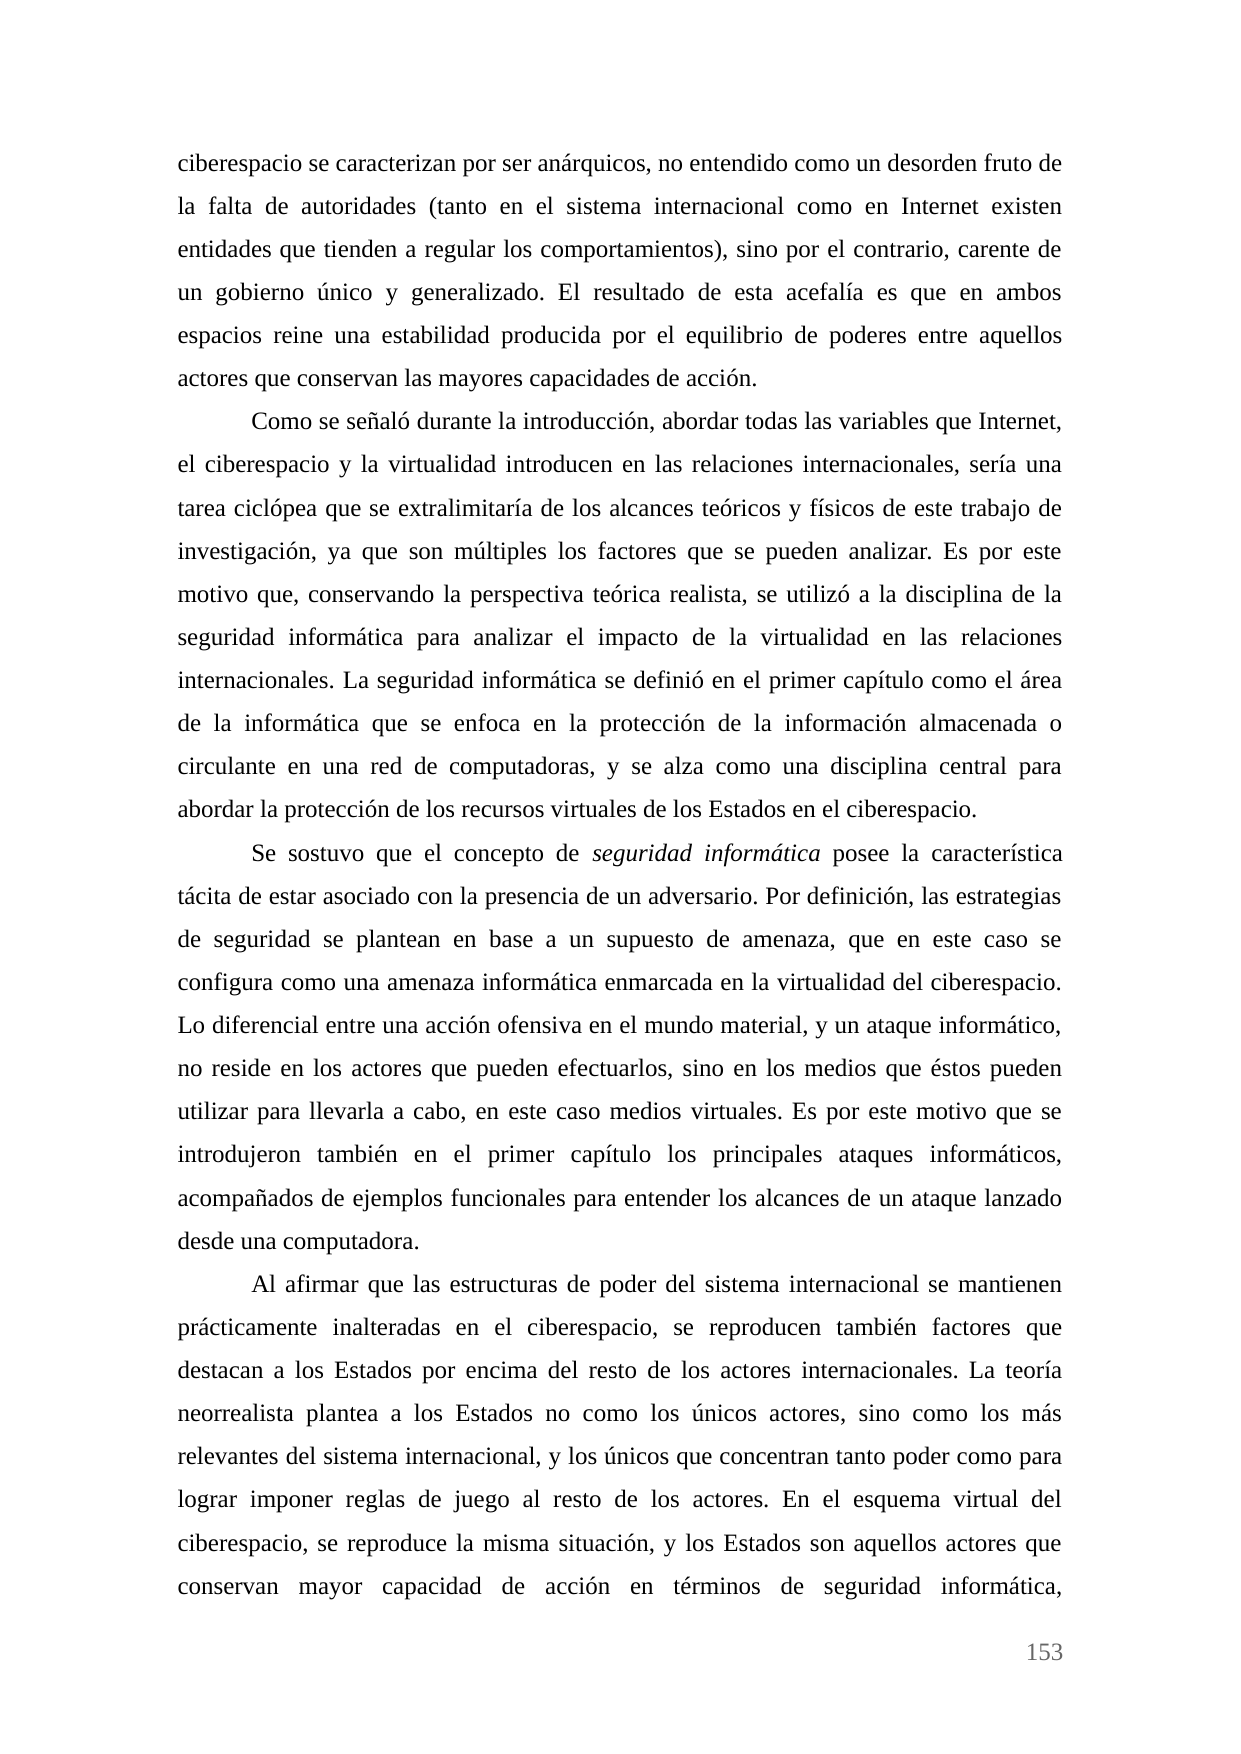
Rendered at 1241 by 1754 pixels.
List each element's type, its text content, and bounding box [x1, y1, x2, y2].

text ciberespacio se caracterizan por ser anárquicos, no entendido como un desorden fruto de la falta de autoridades (tanto en el sistema internacional como en Internet existen entidades que tienden a regular los comportamientos), sino por el contrario, carente de un gobierno único y generalizado. El resultado de esta acefalía es que en ambos espacios reine una estabilidad producida por el equilibrio de poderes entre aquellos actores que conservan las mayores capacidades de acción. [177, 148, 1063, 392]
text Como se señaló durante la introducción, abordar todas las variables que Internet, el ciberespacio y la virtualidad introducen en las relaciones internacionales, sería una tarea ciclópea que se extralimitaría de los alcances teóricos y físicos de este trabajo de investigación, ya que son múltiples los factores que se pueden analizar. Es por este motivo que, conservando la perspectiva teórica realista, se utilizó a la disciplina de la seguridad informática para analizar el impacto de la virtualidad en las relaciones internacionales. La seguridad informática se definió en el primer capítulo como el área de la informática que se enfoca en la protección de la información almacenada o circulante en una red de computadoras, y se alza como una disciplina central para abordar la protección de los recursos virtuales de los Estados en el ciberespacio. [177, 406, 1063, 823]
text Al afirmar que las estructuras de poder del sistema internacional se mantienen prácticamente inalteradas en el ciberespacio, se reproducen también factores que destacan a los Estados por encima del resto de los actores internacionales. La teoría neorrealista plantea a los Estados no como los únicos actores, sino como los más relevantes del sistema internacional, y los únicos que concentran tanto poder como para lograr imponer reglas de juego al resto de los actores. En el esquema virtual del ciberespacio, se reproduce la misma situación, y los Estados son aquellos actores que conservan mayor capacidad de acción en términos de seguridad informática, [177, 1269, 1063, 1599]
text Se sostuvo que el concepto de seguridad informática posee la característica tácita de estar asociado con la presencia de un adversario. Por definición, las estrategias de seguridad se plantean en base a un supuesto de amenaza, que en este caso se configura como una amenaza informática enmarcada en la virtualidad del ciberespacio. Lo diferencial entre una acción ofensiva en el mundo material, y un ataque informático, no reside en los actores que pueden efectuarlos, sino en los medios que éstos pueden utilizar para llevarla a cabo, en este caso medios virtuales. Es por este motivo que se introdujeron también en el primer capítulo los principales ataques informáticos, acompañados de ejemplos funcionales para entender los alcances de un ataque lanzado desde una computadora. [177, 838, 1063, 1254]
